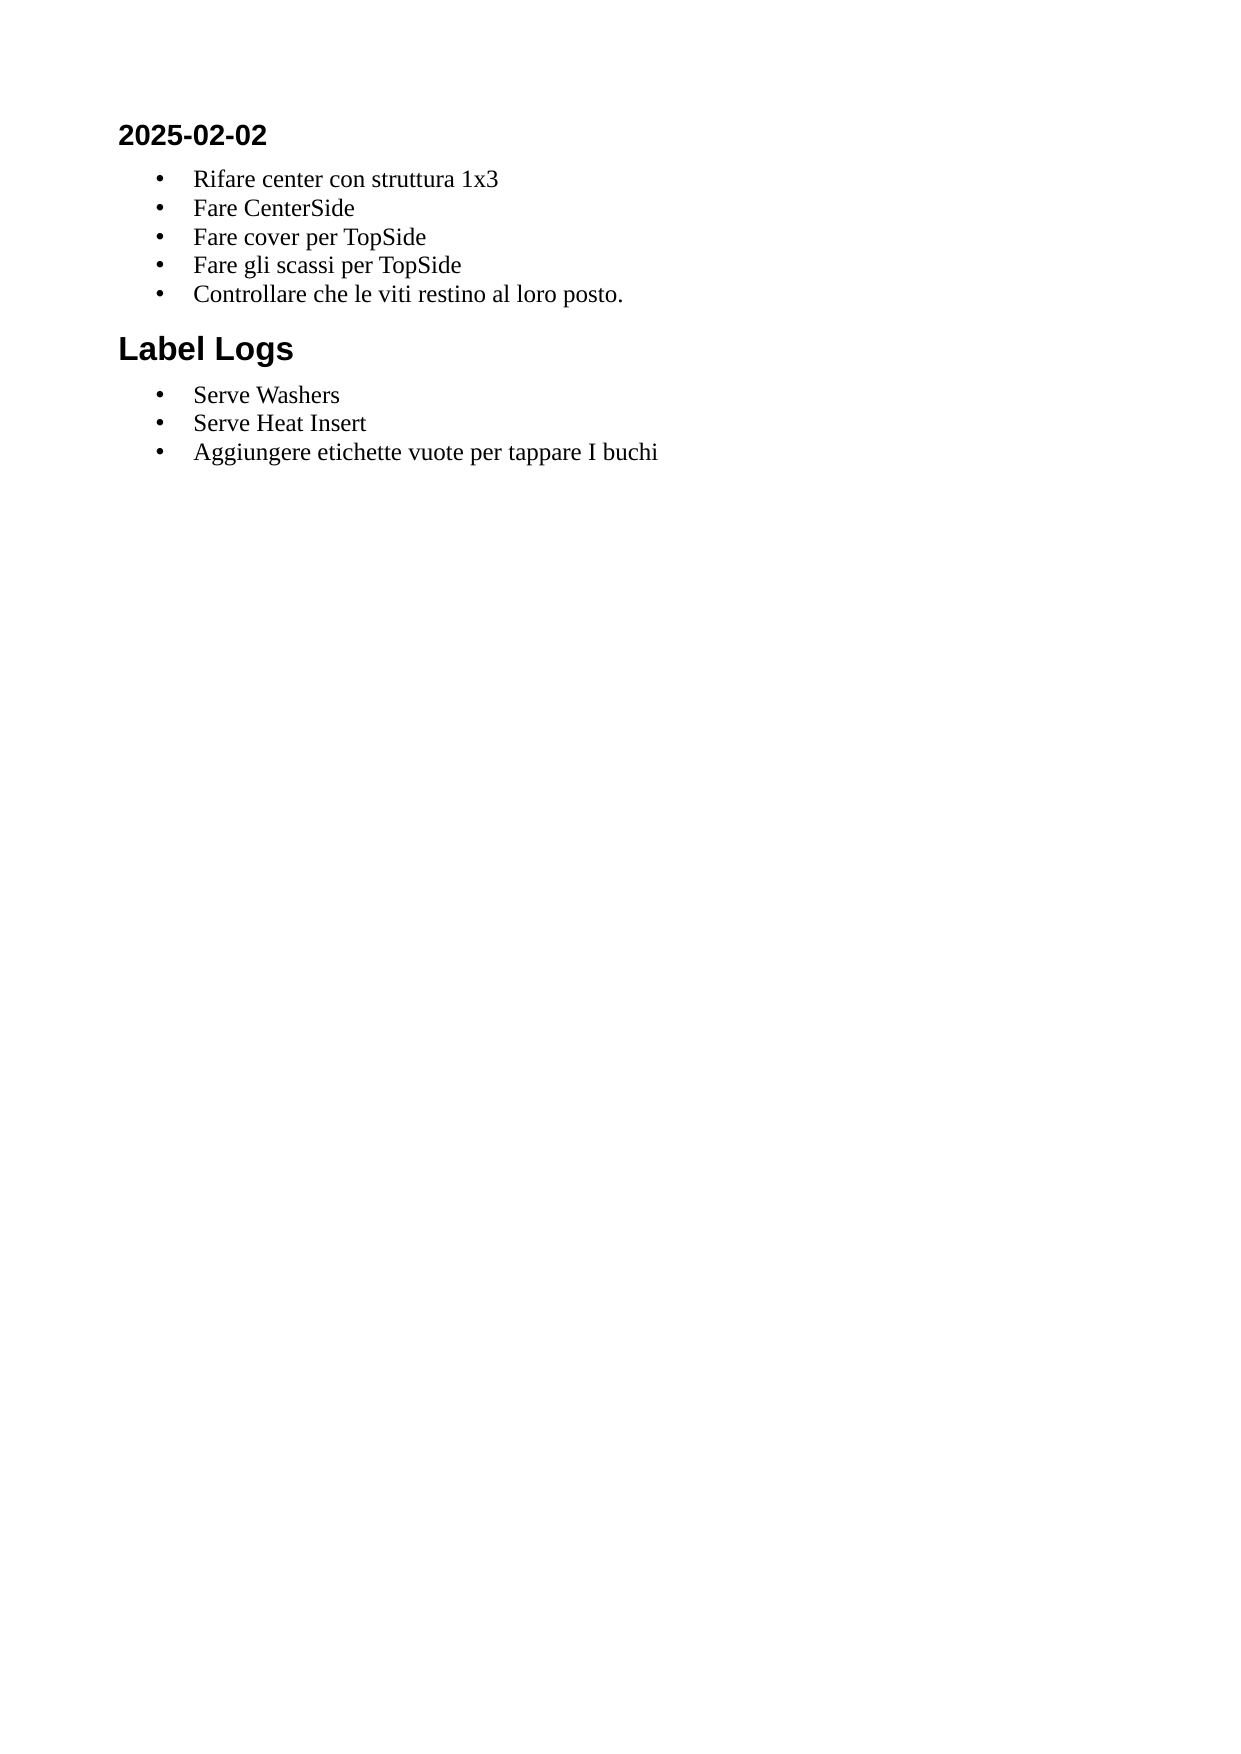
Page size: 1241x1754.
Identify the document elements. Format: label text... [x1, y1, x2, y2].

list Rifare center con struttura 1x3 [156, 164, 1122, 193]
list Fare gli scassi per TopSide [156, 250, 1122, 279]
list Fare CenterSide [156, 193, 1122, 222]
subtitle 2025-02-02 [118, 118, 1122, 152]
list Serve Heat Insert [156, 408, 1122, 437]
list Serve Washers [156, 380, 1122, 408]
subtitle Label Logs [118, 329, 1122, 367]
list Aggiungere etichette vuote per tappare I buchi [156, 437, 1122, 466]
list Fare cover per TopSide [156, 222, 1122, 250]
list Controllare che le viti restino al loro posto. [156, 279, 1122, 308]
